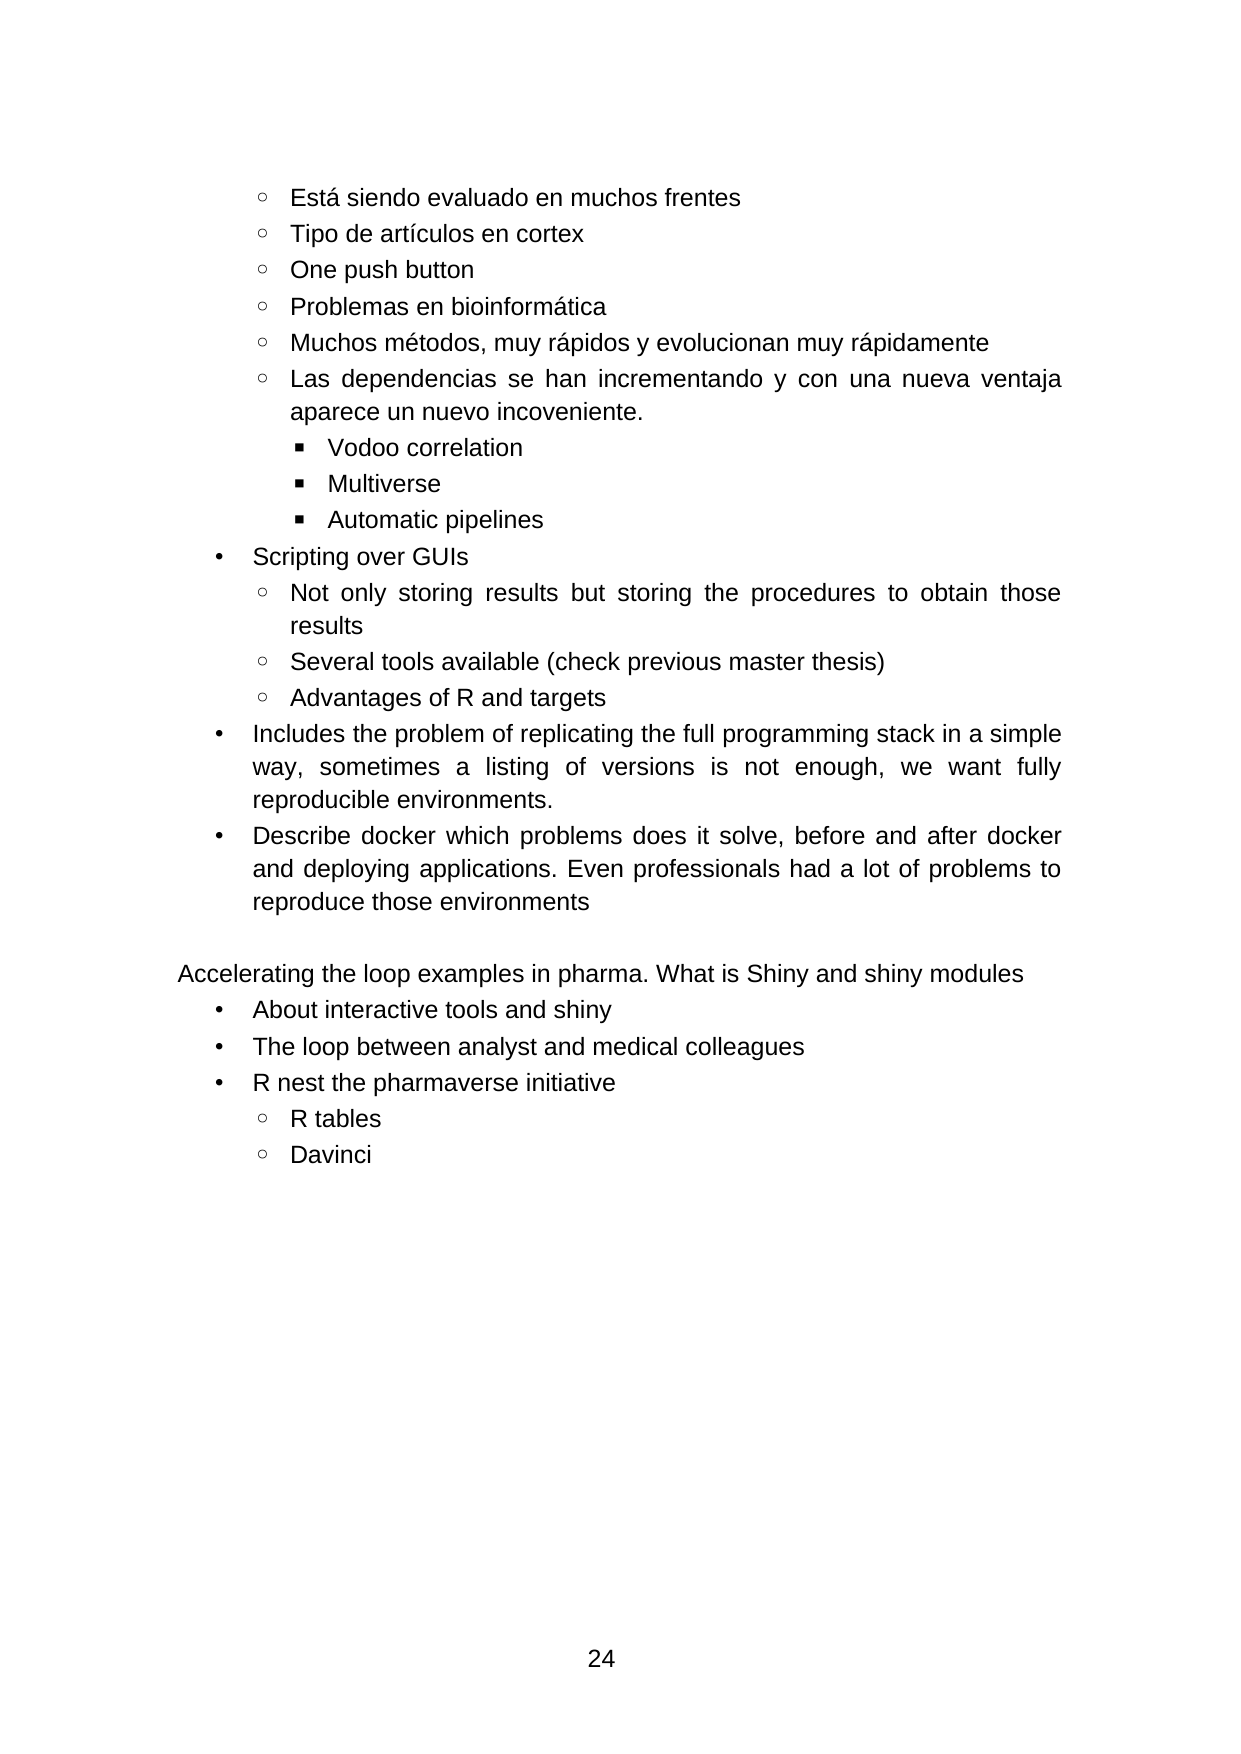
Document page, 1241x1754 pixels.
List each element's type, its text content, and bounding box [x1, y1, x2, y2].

list Automatic pipelines [290, 505, 1063, 534]
text Accelerating the loop examples in pharma. What is Shiny and shiny modules [177, 959, 1063, 988]
list R nest the pharmaverse initiative [215, 1068, 1063, 1097]
list Describe docker which problems does it solve, before and after docker and deploying applications. Even professionals had a lot of problems to reproduce those environments [215, 821, 1063, 916]
list Las dependencias se han incrementando y con una nueva ventaja aparece un nuevo incoveniente. [252, 364, 1063, 426]
list Includes the problem of replicating the full programming stack in a simple way, sometimes a listing of versions is not enough, we want fully reproducible environments. [215, 719, 1063, 814]
list Advantages of R and targets [252, 683, 1063, 712]
list Tipo de artículos en cortex [252, 219, 1063, 248]
list Not only storing results but storing the procedures to obtain those results [252, 578, 1063, 639]
list About interactive tools and shiny [215, 996, 1063, 1024]
list Está siendo evaluado en muchos frentes [252, 183, 1063, 212]
list One push button [252, 255, 1063, 284]
list Davinci [252, 1140, 1063, 1169]
list Multiverse [290, 469, 1063, 498]
list Several tools available (check previous master thesis) [252, 647, 1063, 676]
list Vodoo correlation [290, 433, 1063, 462]
list R tables [252, 1104, 1063, 1133]
list The loop between analyst and medical colleagues [215, 1032, 1063, 1061]
list Muchos métodos, muy rápidos y evolucionan muy rápidamente [252, 328, 1063, 357]
list Scripting over GUIs [215, 541, 1063, 570]
list Problemas en bioinformática [252, 292, 1063, 320]
